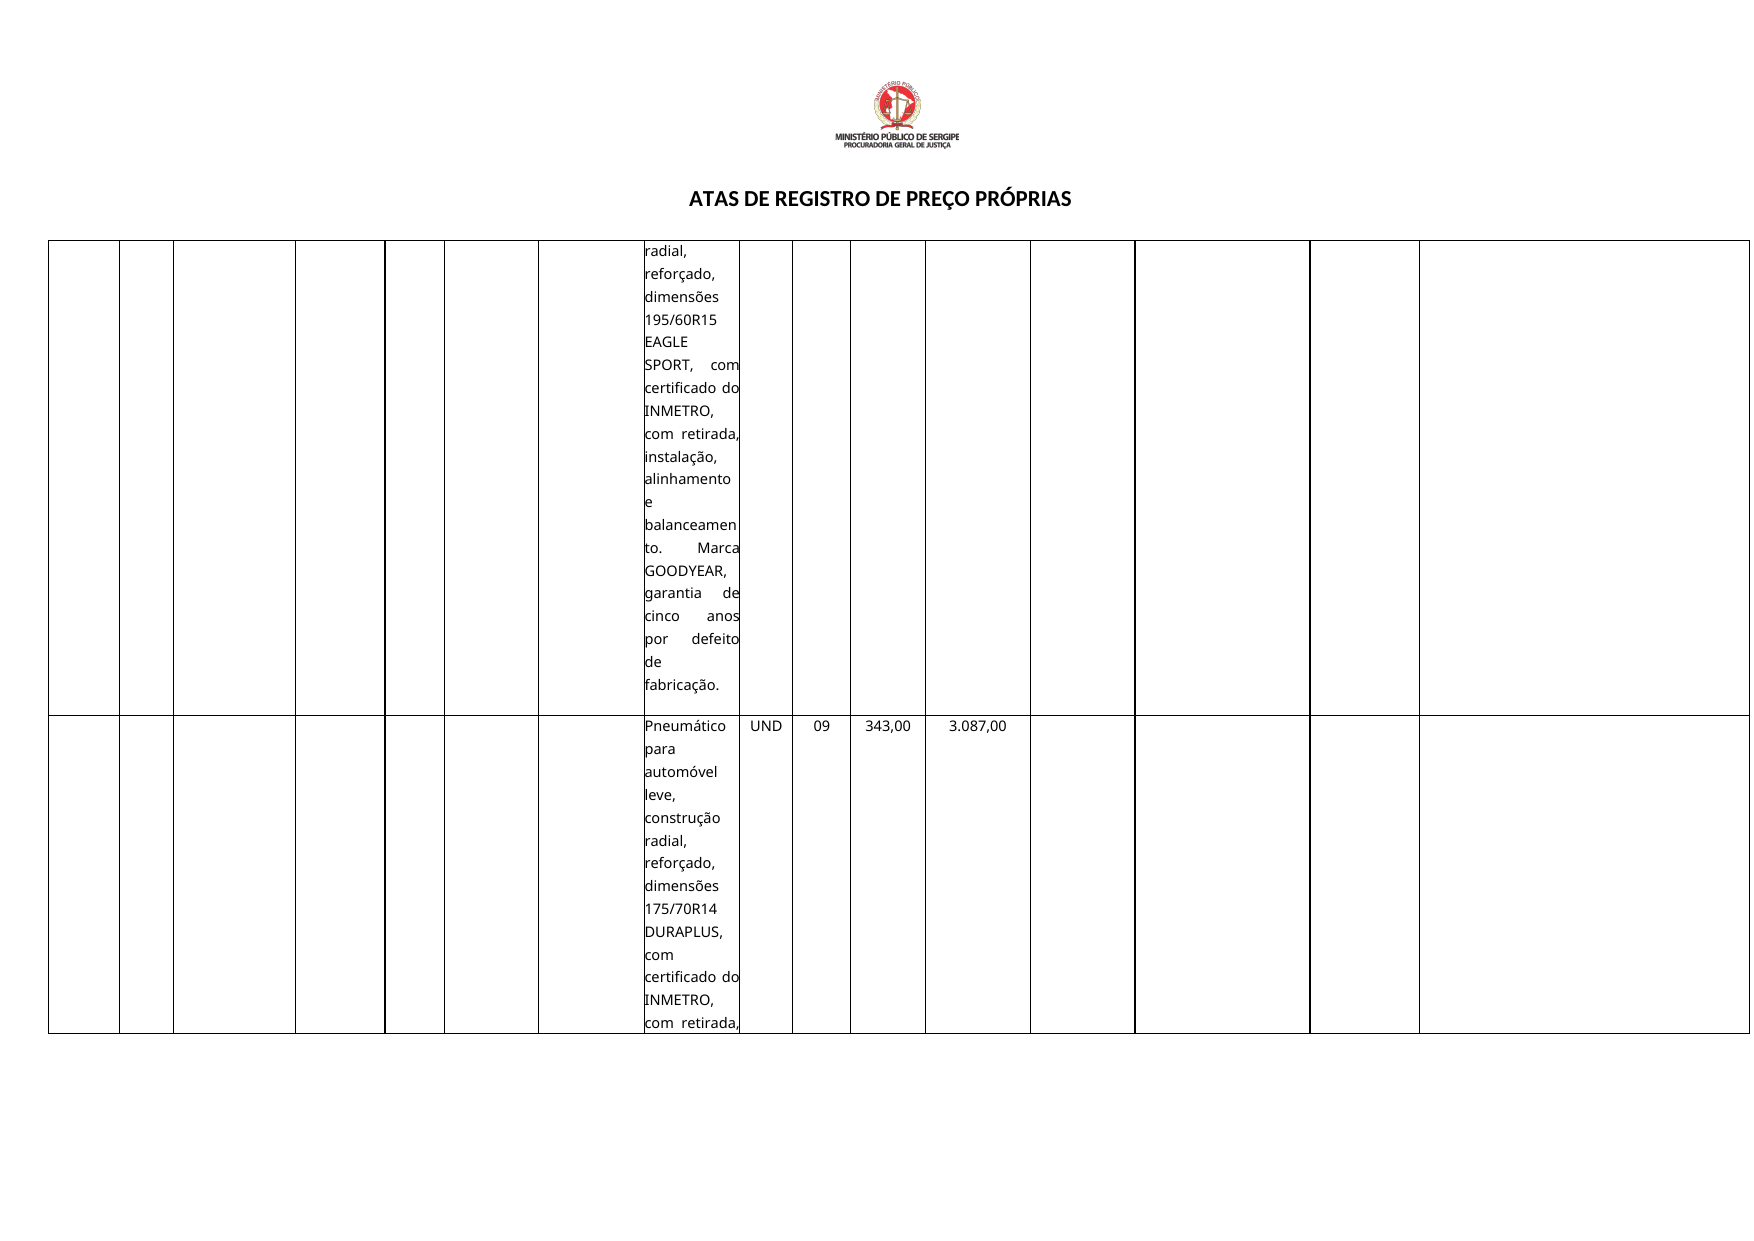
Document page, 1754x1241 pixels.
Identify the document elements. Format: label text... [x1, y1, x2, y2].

table_cell radial, reforçado, dimensões 195/60R15 EAGLE SPORT, com certificado do INMETRO, com retirada, instalação, alinhamento e balanceamento. Marca GOODYEAR, garantia de cinco anos por defeito de fabricação. [645, 241, 739, 715]
table_cell [174, 241, 295, 715]
table_cell [386, 241, 444, 715]
table_cell [1136, 241, 1309, 715]
table_cell [445, 716, 538, 1033]
picture [835, 81, 959, 149]
table_cell UND [740, 716, 792, 1033]
table_cell [174, 716, 295, 1033]
table_cell [296, 716, 384, 1033]
table_cell 343,00 [851, 716, 925, 1033]
table_cell [296, 241, 384, 715]
table_cell [49, 716, 119, 1033]
table_cell [120, 241, 173, 715]
table_cell [1136, 716, 1309, 1033]
table_cell Pneumático para automóvel leve, construção radial, reforçado, dimensões 175/70R14 DURAPLUS, com certificado do INMETRO, com retirada, [645, 716, 739, 1033]
table_cell [1031, 716, 1134, 1033]
table_cell [120, 716, 173, 1033]
table_cell [539, 241, 644, 715]
table_cell [1420, 241, 1749, 715]
table_cell [49, 241, 119, 715]
table_cell 3.087,00 [926, 716, 1030, 1033]
table_cell [1420, 716, 1749, 1033]
table_cell [926, 241, 1030, 715]
table_cell [793, 241, 850, 715]
table_cell [1311, 241, 1419, 715]
table_cell [851, 241, 925, 715]
table_cell 09 [793, 716, 850, 1033]
table_cell [445, 241, 538, 715]
table_cell [740, 241, 792, 715]
table_cell [1311, 716, 1419, 1033]
table_cell [1031, 241, 1134, 715]
table_cell [539, 716, 644, 1033]
table_cell [386, 716, 444, 1033]
